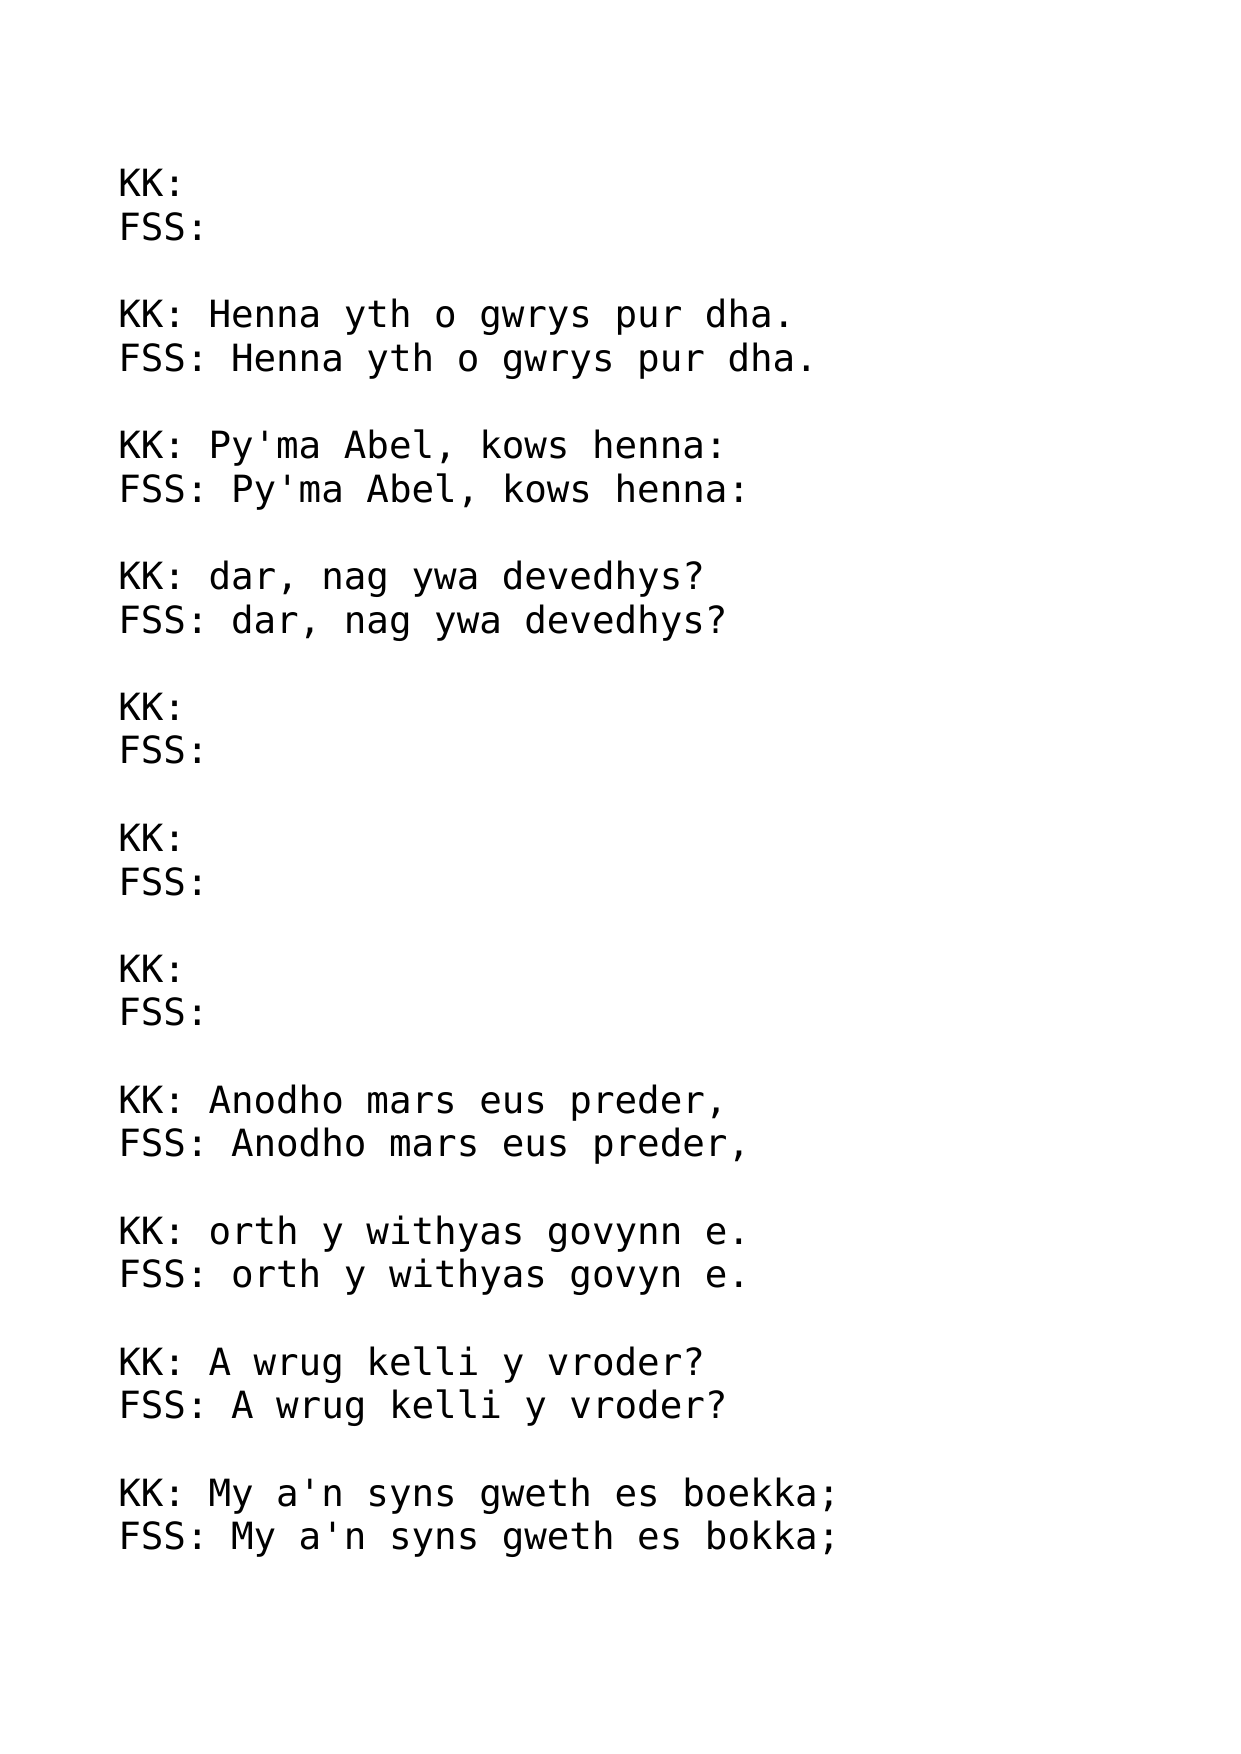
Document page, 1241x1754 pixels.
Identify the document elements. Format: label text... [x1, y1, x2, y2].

text FSS: [118, 860, 1122, 904]
text KK: My a'n syns gweth es boekka; [118, 1471, 1122, 1515]
text KK: Py'ma Abel, kows henna: [118, 424, 1122, 467]
text KK: [118, 162, 1122, 205]
text FSS: A wrug kelli y vroder? [118, 1384, 1122, 1427]
text FSS: [118, 729, 1122, 773]
text FSS: dar, nag ywa devedhys? [118, 598, 1122, 642]
text KK: dar, nag ywa devedhys? [118, 554, 1122, 598]
text FSS: My a'n syns gweth es bokka; [118, 1515, 1122, 1558]
text KK: Anodho mars eus preder, [118, 1078, 1122, 1122]
text FSS: [118, 205, 1122, 249]
text KK: [118, 947, 1122, 991]
text KK: [118, 686, 1122, 729]
text KK: [118, 816, 1122, 860]
text KK: orth y withyas govynn e. [118, 1209, 1122, 1253]
text FSS: Anodho mars eus preder, [118, 1122, 1122, 1166]
text FSS: orth y withyas govyn e. [118, 1253, 1122, 1297]
text FSS: Py'ma Abel, kows henna: [118, 467, 1122, 511]
text KK: Henna yth o gwrys pur dha. [118, 293, 1122, 336]
text FSS: Henna yth o gwrys pur dha. [118, 336, 1122, 380]
text KK: A wrug kelli y vroder? [118, 1340, 1122, 1384]
text FSS: [118, 991, 1122, 1035]
